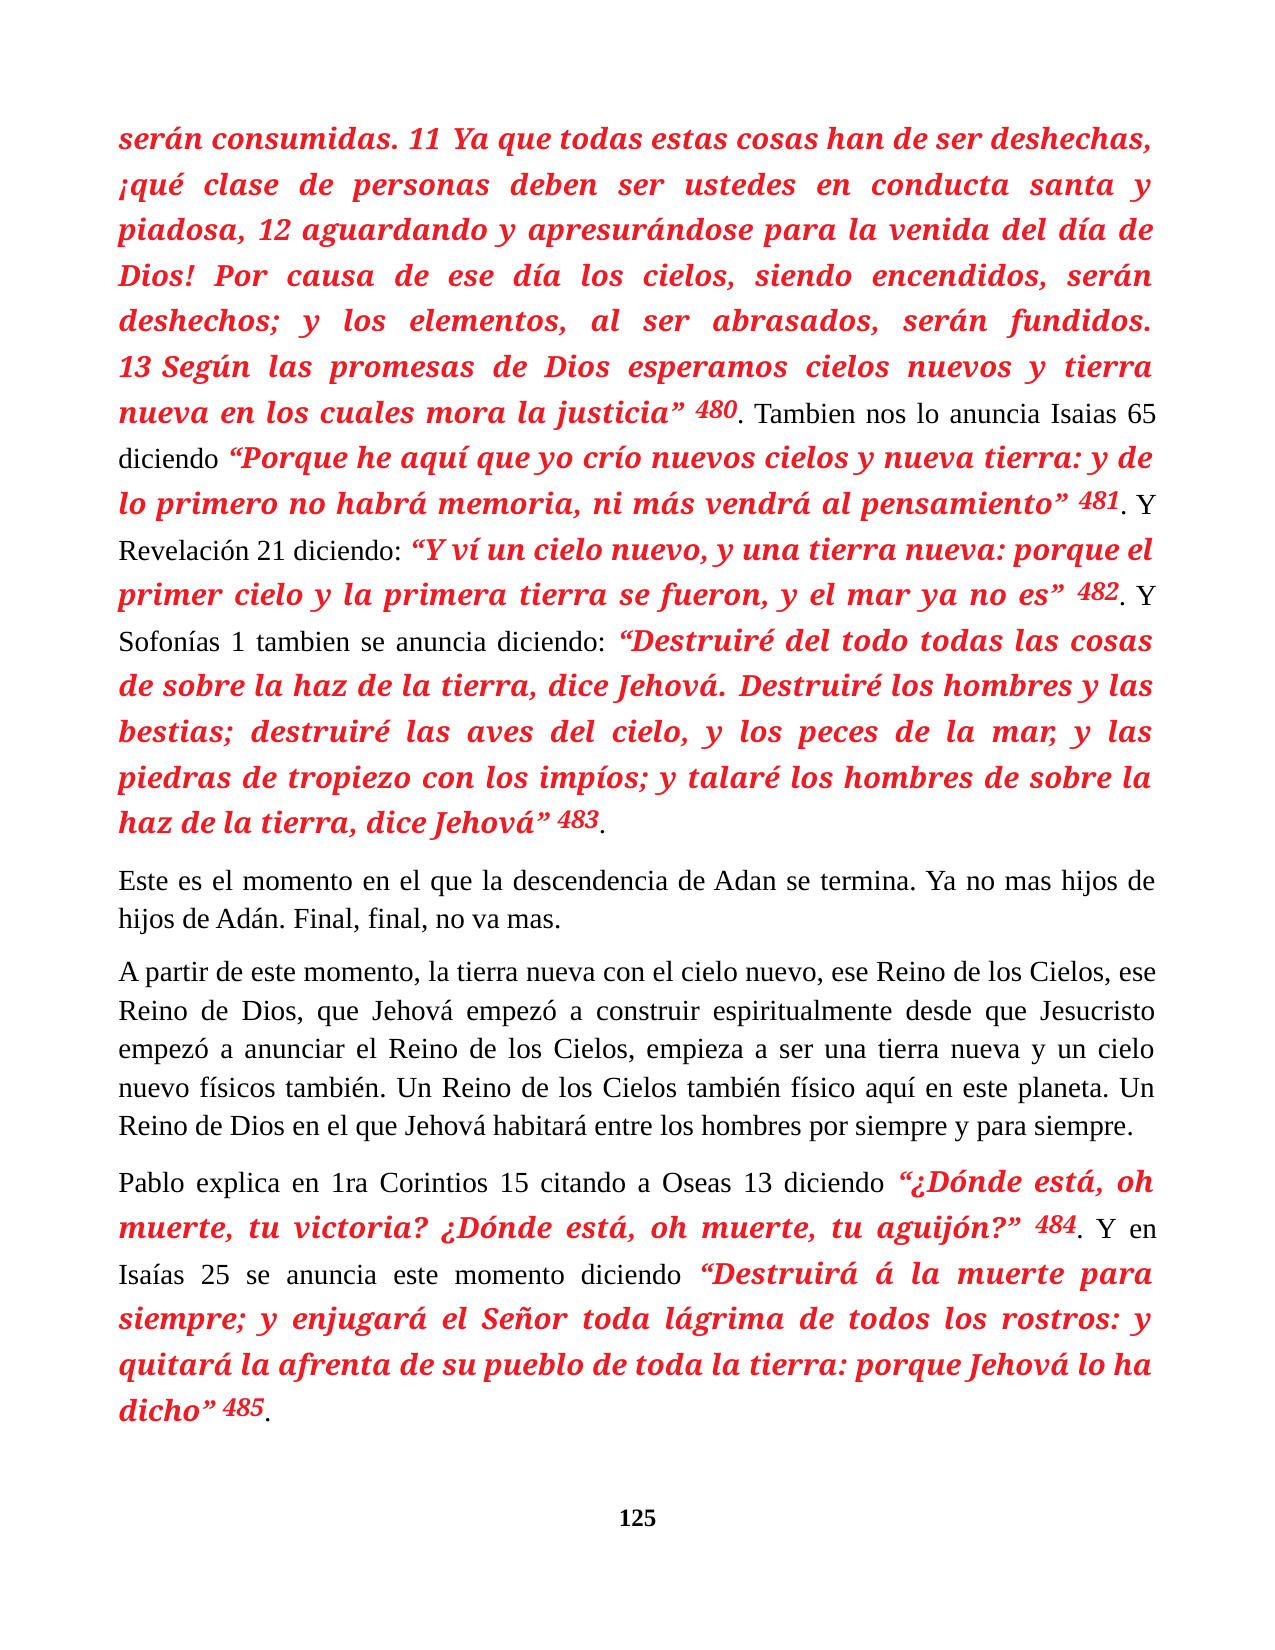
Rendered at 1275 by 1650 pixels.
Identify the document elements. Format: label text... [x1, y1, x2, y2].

text serán consumidas. 11 Ya que todas estas cosas han de ser deshechas, ¡qué clase de personas deben ser ustedes en conducta santa y piadosa, 12 aguardando y apresurándose para la venida del día de Dios! Por causa de ese día los cielos, siendo encendidos, serán deshechos; y los elementos, al ser abrasados, serán fundidos. 13 Según las promesas de Dios esperamos cielos nuevos y tierra nueva en los cuales mora la justicia” . Tambien nos lo anuncia Isaias 65 diciendo “Porque he aquí que yo crío nuevos cielos y nueva tierra: y de lo primero no habrá memoria, ni más vendrá al pensamiento” . Y Revelación 21 diciendo: “Y ví un cielo nuevo, y una tierra nueva: porque el primer cielo y la primera tierra se fueron, y el mar ya no es” . Y Sofonías 1 tambien se anuncia diciendo: “Destruiré del todo todas las cosas de sobre la haz de la tierra, dice Jehová. Destruiré los hombres y las bestias; destruiré las aves del cielo, y los peces de la mar, y las piedras de tropiezo con los impíos; y talaré los hombres de sobre la haz de la tierra, dice Jehová” . [118, 118, 1157, 842]
text Este es el momento en el que la descendencia de Adan se termina. Ya no mas hijos de hijos de Adán. Final, final, no va mas. [118, 863, 1157, 935]
text Pablo explica en 1ra Corintios 15 citando a Oseas 13 diciendo “¿Dónde está, oh muerte, tu victoria? ¿Dónde está, oh muerte, tu aguijón?” . Y en Isaías 25 se anuncia este momento diciendo “Destruirá á la muerte para siempre; y enjugará el Señor toda lágrima de todos los rostros: y quitará la afrenta de su pueblo de toda la tierra: porque Jehová lo ha dicho” . [118, 1162, 1157, 1429]
text A partir de este momento, la tierra nueva con el cielo nuevo, ese Reino de los Cielos, ese Reino de Dios, que Jehová empezó a construir espiritualmente desde que Jesucristo empezó a anunciar el Reino de los Cielos, empieza a ser una tierra nueva y un cielo nuevo físicos también. Un Reino de los Cielos también físico aquí en este planeta. Un Reino de Dios en el que Jehová habitará entre los hombres por siempre y para siempre. [118, 954, 1157, 1142]
